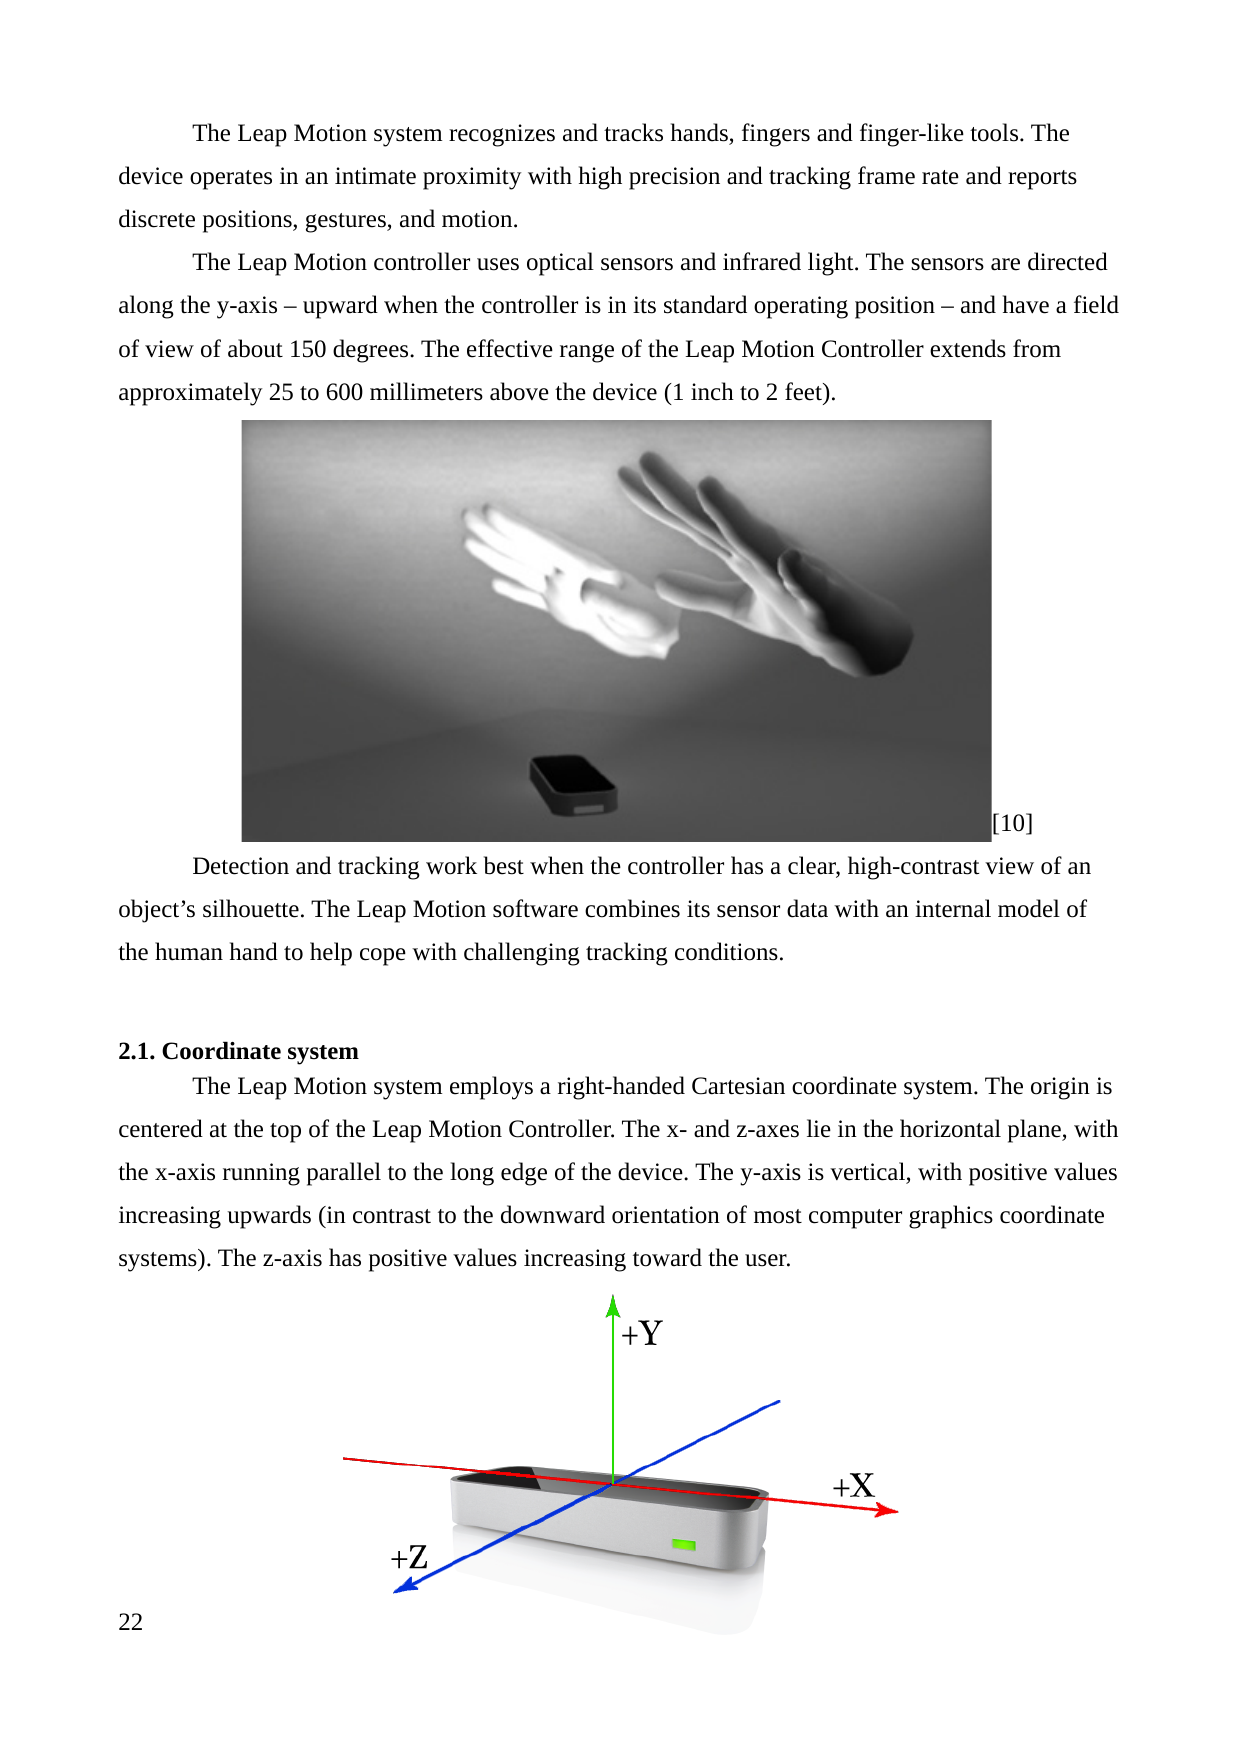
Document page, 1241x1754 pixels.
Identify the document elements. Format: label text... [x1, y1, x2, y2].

picture [241, 420, 992, 842]
text The Leap Motion system recognizes and tracks hands, fingers and finger-like tools. The device operates in an intimate proximity with high precision and tracking frame rate and reports discrete positions, gestures, and motion. [118, 118, 1122, 233]
text [118, 808, 241, 837]
picture [330, 1286, 910, 1645]
text The Leap Motion system employs a right-handed Cartesian coordinate system. The origin is centered at the top of the Leap Motion Controller. The x- and z-axes lie in the horizontal plane, with the x-axis running parallel to the long edge of the device. The y-axis is vertical, with positive values increasing upwards (in contrast to the downward orientation of most computer graphics coordinate systems). The z-axis has positive values increasing toward the user. [118, 1071, 1122, 1272]
text Detection and tracking work best when the controller has a clear, high-contrast view of an object’s silhouette. The Leap Motion software combines its sensor data with an internal model of the human hand to help cope with challenging tracking conditions. [118, 851, 1122, 966]
text The Leap Motion controller uses optical sensors and infrared light. The sensors are directed along the y-axis – upward when the controller is in its standard operating position – and have a field of view of about 150 degrees. The effective range of the Leap Motion Controller extends from approximately 25 to 600 millimeters above the device (1 inch to 2 feet). [118, 247, 1122, 406]
subtitle 2.1. Coordinate system [118, 1036, 1122, 1065]
text [10] [992, 808, 1122, 837]
